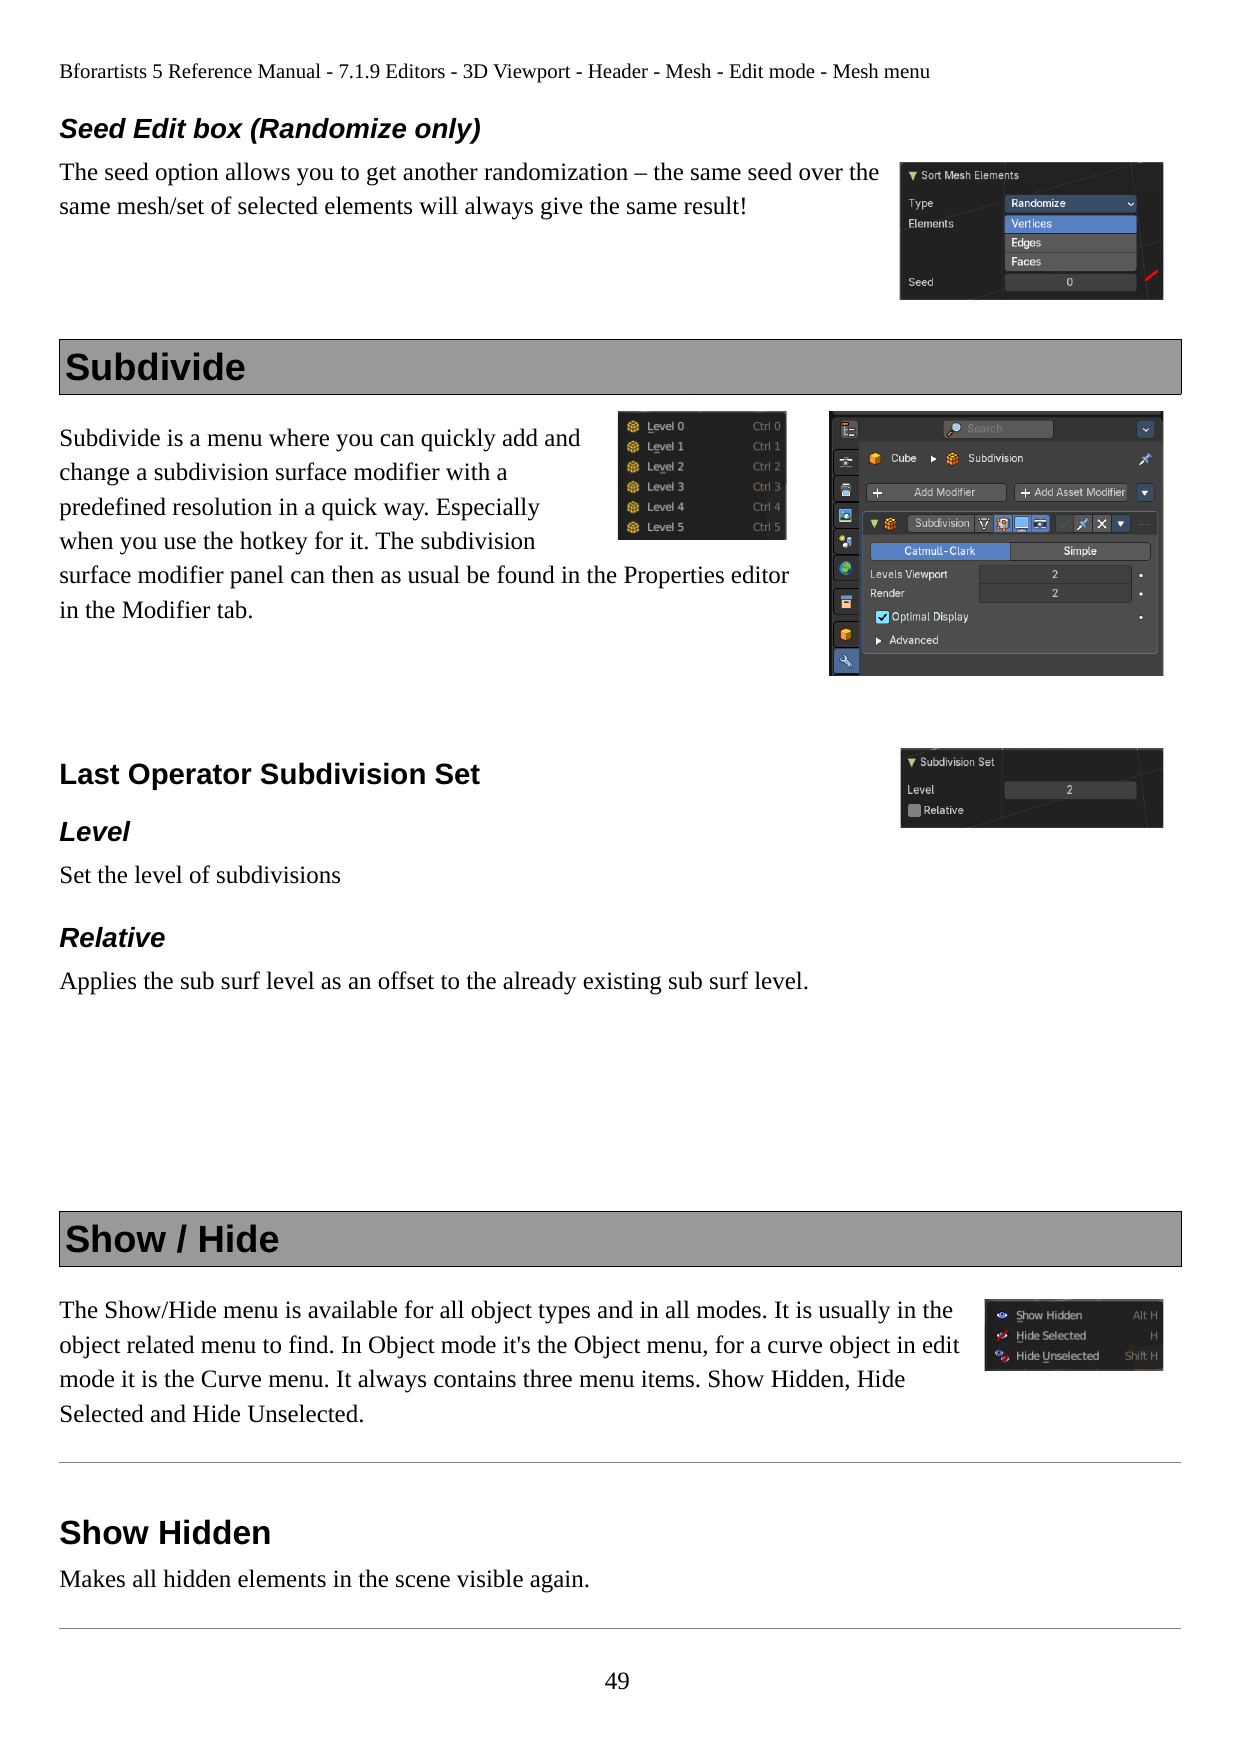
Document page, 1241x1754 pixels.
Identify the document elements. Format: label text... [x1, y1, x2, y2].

subtitle Show Hidden [59, 1513, 1181, 1551]
table_header Show / Hide [60, 1212, 1181, 1266]
picture [900, 748, 1164, 828]
text The Show/Hide menu is available for all object types and in all modes. It is usually in the object related menu to find. In Object mode it's the Object menu, for a curve object in edit mode it is the Curve menu. It always contains three menu items. Show Hidden, Hide Selected and Hide Unselected. [59, 1295, 1181, 1427]
text The seed option allows you to get another randomization – the same seed over the same mesh/set of selected elements will always give the same result! [59, 157, 1181, 220]
text Set the level of subdivisions [59, 860, 1181, 889]
subtitle Last Operator Subdivision Set [59, 757, 900, 791]
picture [617, 411, 787, 540]
text Makes all hidden elements in the scene visible again. [59, 1564, 1181, 1593]
picture [829, 411, 1164, 676]
picture [899, 162, 1164, 300]
subtitle Seed Edit box (Randomize only) [59, 113, 1181, 144]
table_header Subdivide [60, 340, 1181, 394]
subtitle Relative [59, 922, 1181, 953]
picture [984, 1299, 1164, 1371]
text Applies the sub surf level as an offset to the already existing sub surf level. [59, 966, 1181, 995]
text Subdivide is a menu where you can quickly add and change a subdivision surface modifier with a predefined resolution in a quick way. Especially when you use the hotkey for it. The subdivision surface modifier panel can then as usual be found in the Properties editor in the Modifier tab. [59, 423, 829, 624]
subtitle Level [59, 816, 1181, 847]
